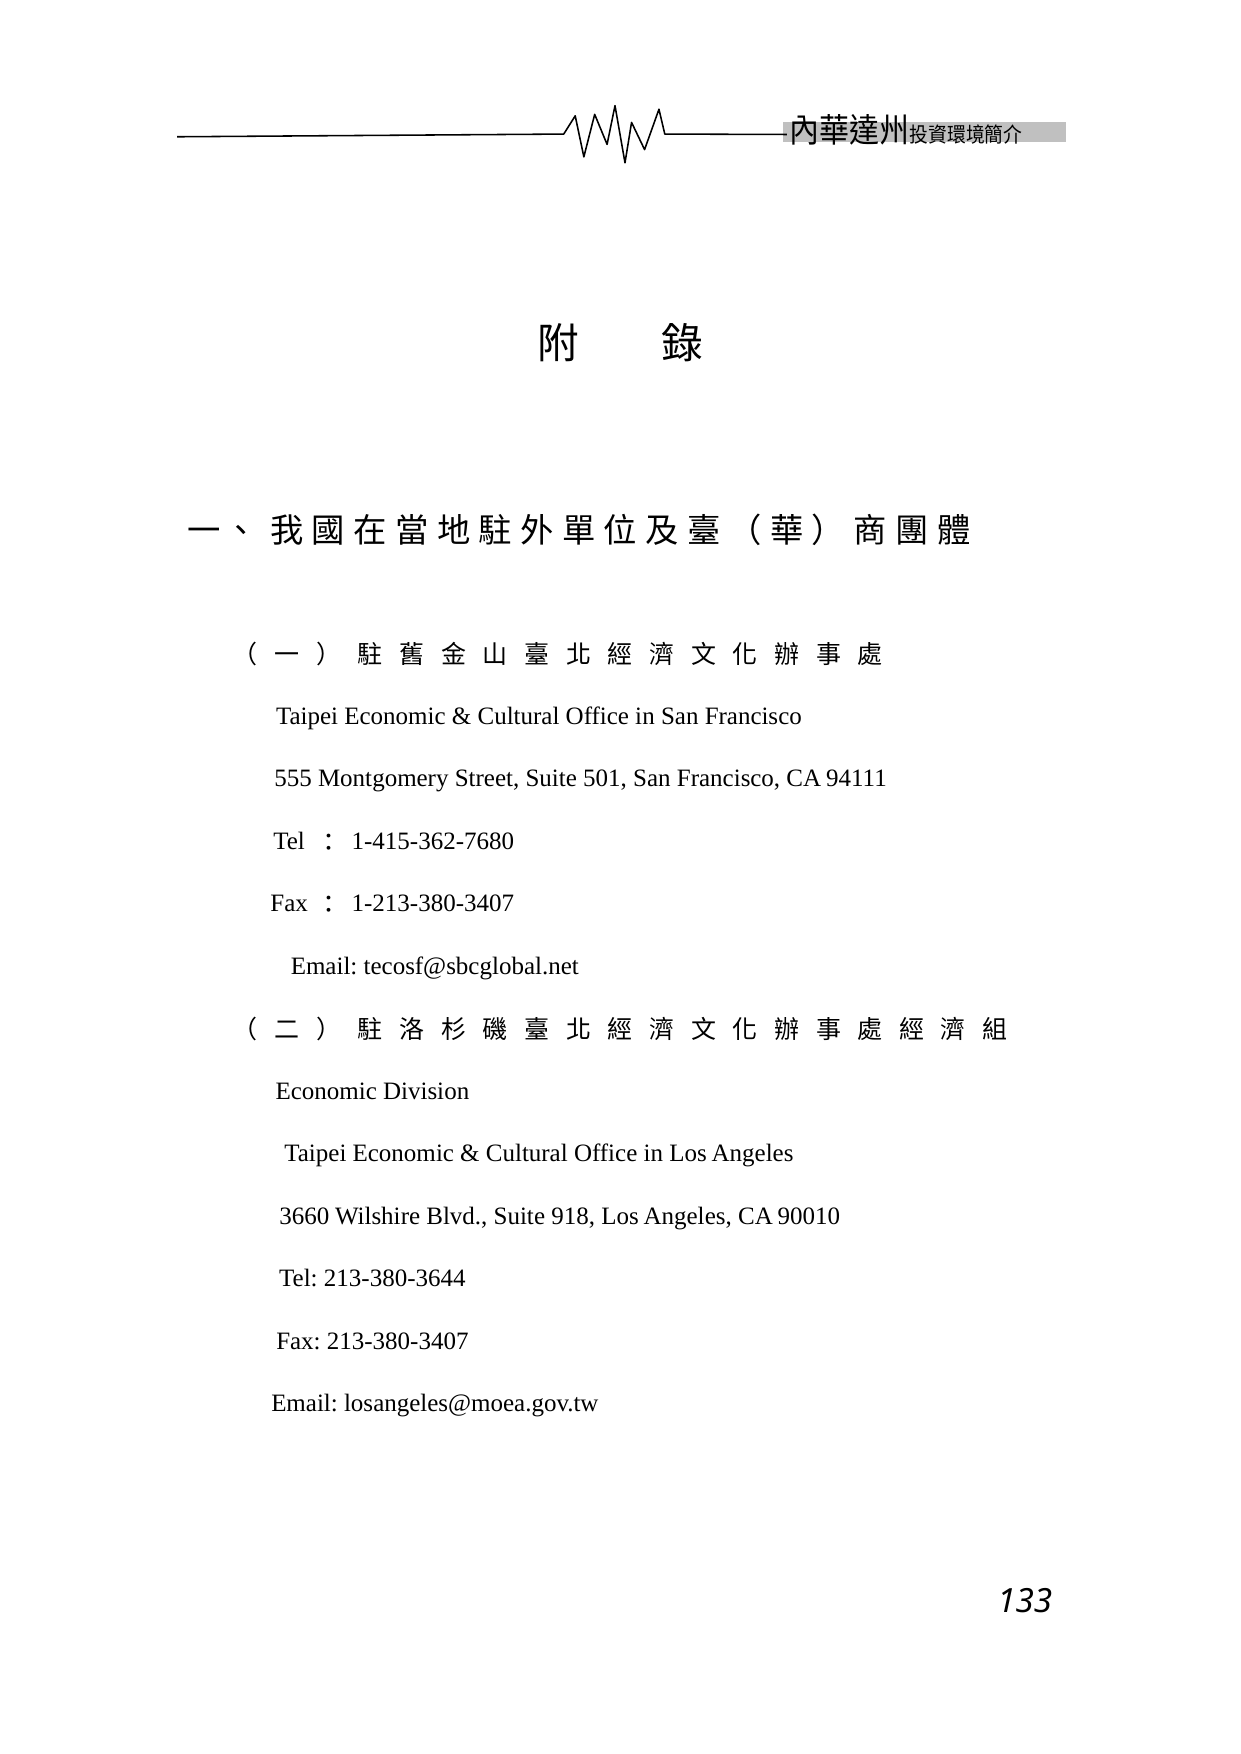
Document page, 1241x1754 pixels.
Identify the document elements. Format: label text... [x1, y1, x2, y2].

text Taipei Economic & Cultural Office in Los Angeles [183, 1111, 1058, 1174]
text 附 錄 [183, 299, 1058, 361]
text 555 Montgomery Street, Suite 501, San Francisco, CA 94111 [183, 736, 1058, 799]
text （一）駐舊金山臺北經濟文化辦事處 [207, 611, 1058, 674]
text Email: losangeles@moea.gov.tw [183, 1361, 1058, 1424]
text 一、我國在當地駐外單位及臺（華）商團體 [183, 486, 1058, 549]
text Tel: 213-380-3644 [183, 1236, 1058, 1299]
text Email: tecosf@sbcglobal.net [183, 924, 1058, 986]
text 3660 Wilshire Blvd., Suite 918, Los Angeles, CA 90010 [183, 1174, 1058, 1236]
text （二）駐洛杉磯臺北經濟文化辦事處經濟組 [207, 986, 1058, 1049]
text Fax：1-213-380-3407 [183, 861, 1058, 924]
text Fax: 213-380-3407 [183, 1299, 1058, 1361]
text Economic Division [183, 1049, 1058, 1111]
text Tel：1-415-362-7680 [183, 799, 1058, 861]
text Taipei Economic & Cultural Office in San Francisco [183, 674, 1058, 736]
